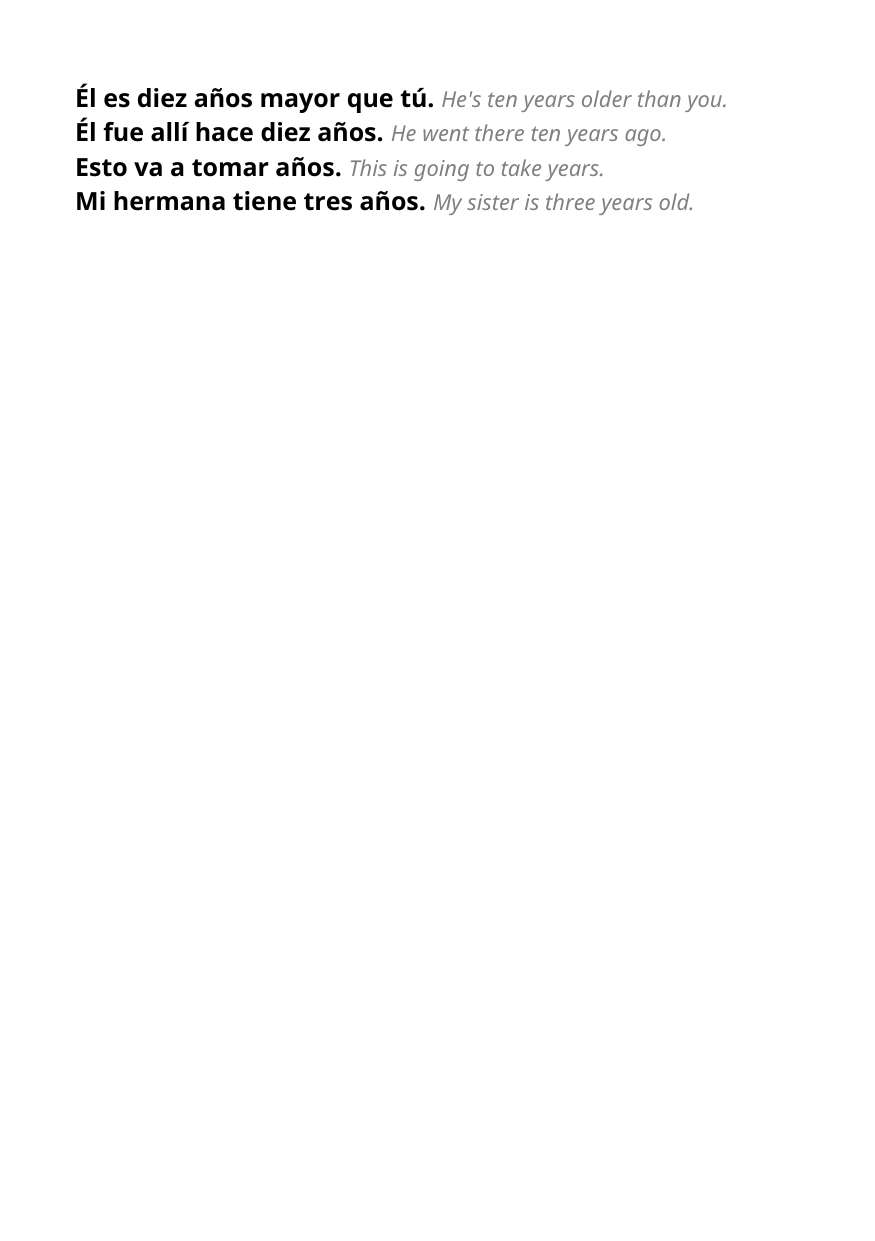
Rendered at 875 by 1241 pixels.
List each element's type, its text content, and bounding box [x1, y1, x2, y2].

text Esto va a tomar años. This is going to take years. [75, 149, 799, 183]
text Él es diez años mayor que tú. He's ten years older than you. [75, 81, 799, 115]
text Él fue allí hace diez años. He went there ten years ago. [75, 115, 799, 149]
text Mi hermana tiene tres años. My sister is three years old. [75, 183, 799, 217]
